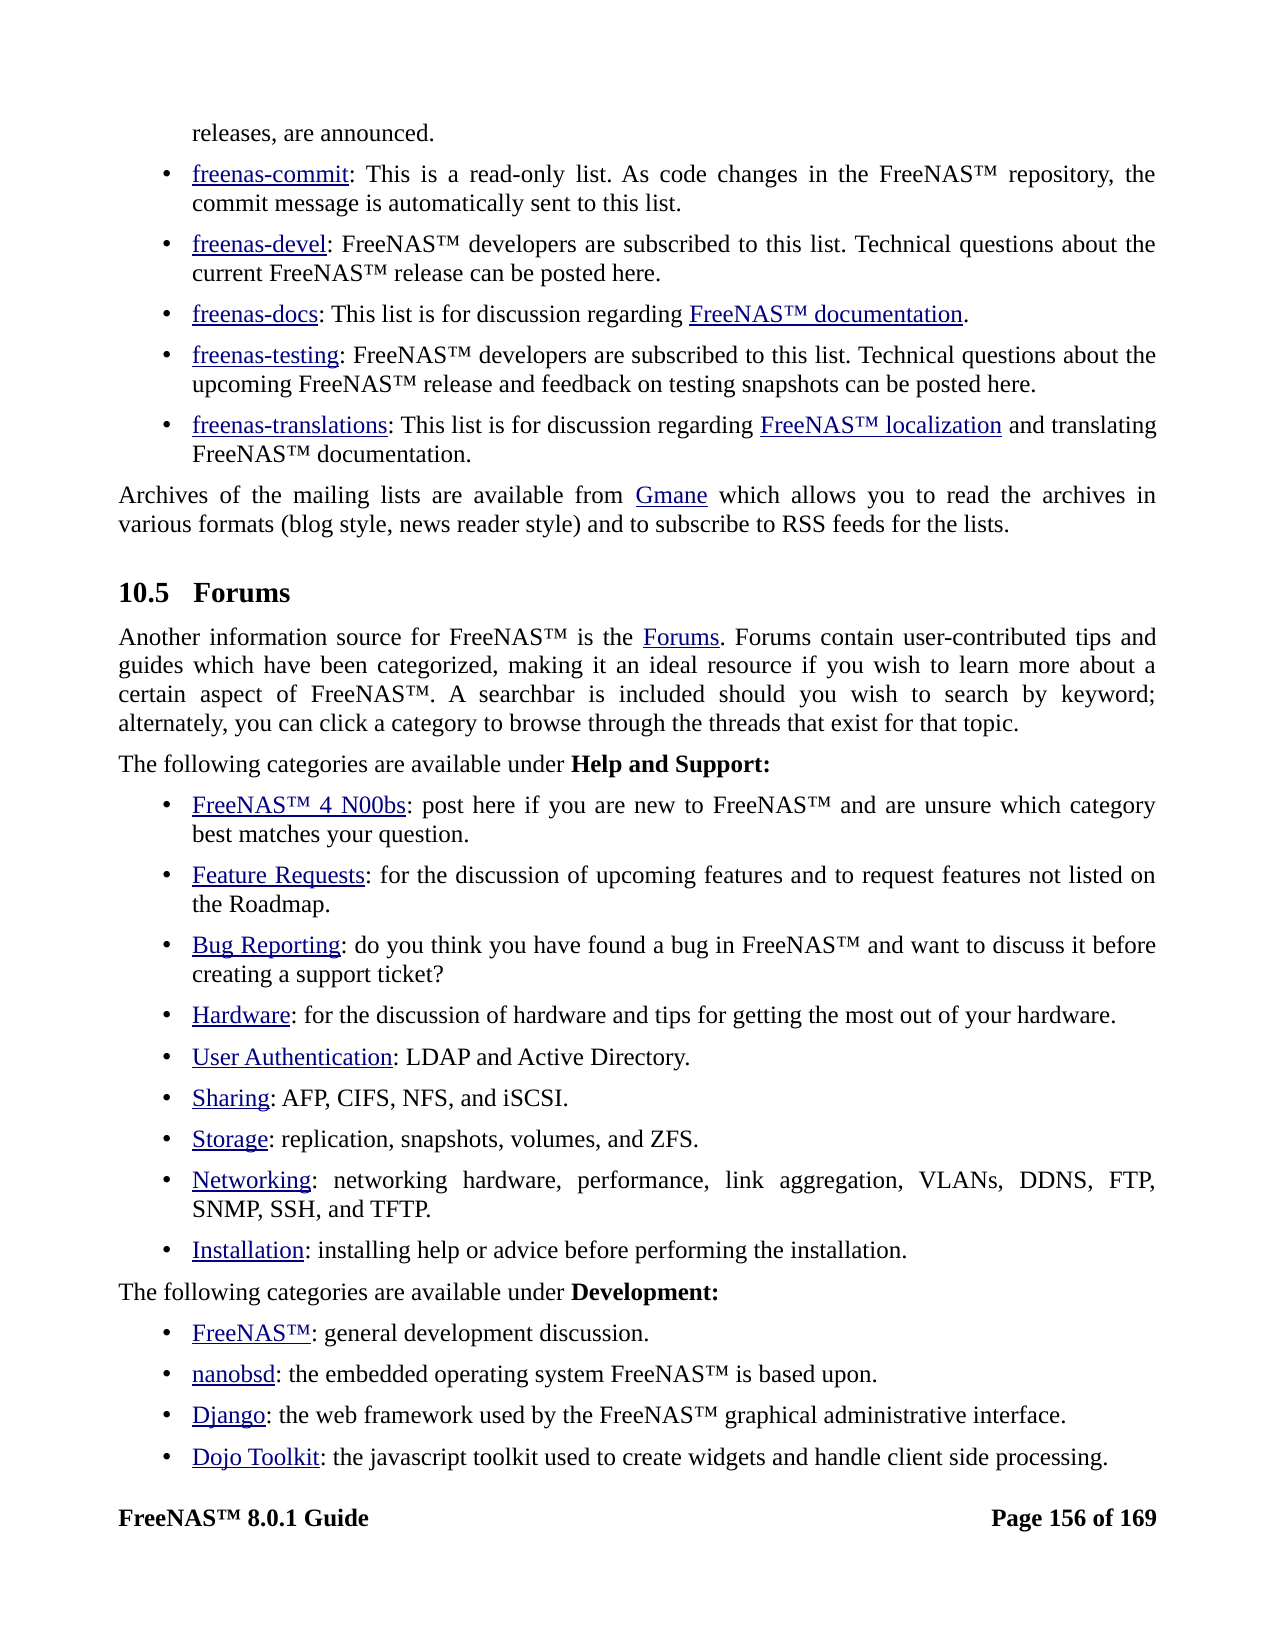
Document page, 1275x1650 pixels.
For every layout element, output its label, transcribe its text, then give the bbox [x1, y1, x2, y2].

list Sharing: AFP, CIFS, NFS, and iSCSI. [162, 1083, 1157, 1112]
text The following categories are available under Help and Support: [118, 749, 1157, 778]
list freenas-testing: FreeNAS™ developers are subscribed to this list. Technical questions about the upcoming FreeNAS™ release and feedback on testing snapshots can be posted here. [162, 341, 1157, 398]
text Another information source for FreeNAS™ is the Forums. Forums contain user-contributed tips and guides which have been categorized, making it an ideal resource if you wish to learn more about a certain aspect of FreeNAS™. A searchbar is included should you wish to search by keyword; alternately, you can click a category to browse through the threads that exist for that topic. [118, 622, 1157, 737]
list Installation: installing help or advice before performing the installation. [162, 1235, 1157, 1264]
list Storage: replication, snapshots, volumes, and ZFS. [162, 1124, 1157, 1153]
subtitle Forums [118, 576, 1157, 609]
list Dojo Toolkit: the javascript toolkit used to create widgets and handle client side processing. [162, 1442, 1157, 1470]
list Networking: networking hardware, performance, link aggregation, VLANs, DDNS, FTP, SNMP, SSH, and TFTP. [162, 1165, 1157, 1223]
list freenas-devel: FreeNAS™ developers are subscribed to this list. Technical questions about the current FreeNAS™ release can be posted here. [162, 229, 1157, 287]
text The following categories are available under Development: [118, 1277, 1157, 1305]
list Django: the web framework used by the FreeNAS™ graphical administrative interface. [162, 1400, 1157, 1429]
list freenas-docs: This list is for discussion regarding FreeNAS™ documentation. [162, 299, 1157, 328]
text Archives of the mailing lists are available from Gmane which allows you to read the archives in various formats (blog style, news reader style) and to subscribe to RSS feeds for the lists. [118, 481, 1157, 538]
list FreeNAS™ 4 N00bs: post here if you are new to FreeNAS™ and are unsure which category best matches your question. [162, 790, 1157, 848]
list freenas-translations: This list is for discussion regarding FreeNAS™ localization and translating FreeNAS™ documentation. [162, 411, 1157, 468]
list freenas-commit: This is a read-only list. As code changes in the FreeNAS™ repository, the commit message is automatically sent to this list. [162, 159, 1157, 217]
list FreeNAS™: general development discussion. [162, 1318, 1157, 1347]
list Feature Requests: for the discussion of upcoming features and to request features not listed on the Roadmap. [162, 860, 1157, 918]
list Bug Reporting: do you think you have found a bug in FreeNAS™ and want to discuss it before creating a support ticket? [162, 930, 1157, 988]
list nanobsd: the embedded operating system FreeNAS™ is based upon. [162, 1359, 1157, 1388]
list Hardware: for the discussion of hardware and tips for getting the most out of your hardware. [162, 1000, 1157, 1029]
list releases, are announced. [162, 118, 1157, 147]
list User Authentication: LDAP and Active Directory. [162, 1042, 1157, 1070]
